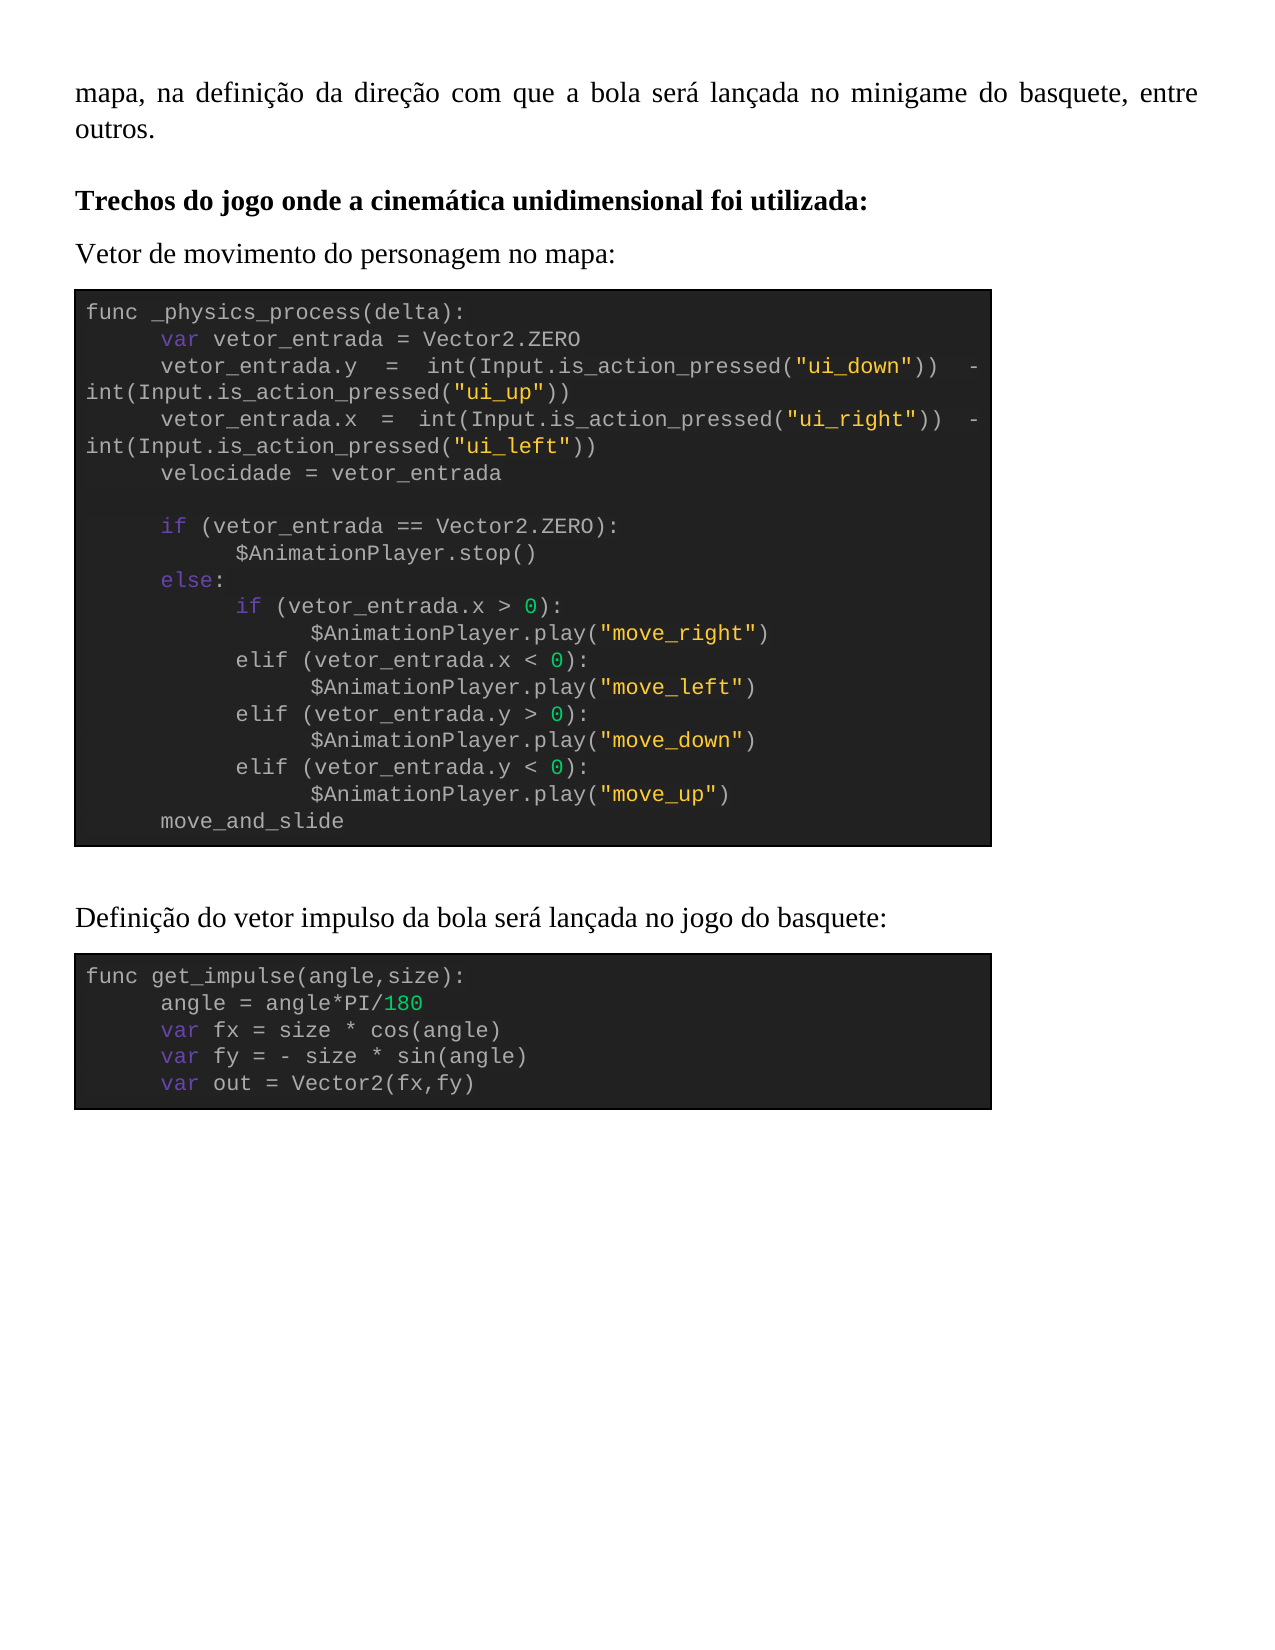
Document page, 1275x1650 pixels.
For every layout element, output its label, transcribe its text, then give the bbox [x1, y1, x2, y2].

text Trechos do jogo onde a cinemática unidimensional foi utilizada: [75, 183, 1200, 217]
table_header func get_impulse(angle,size): angle = angle*PI/180 var fx = size * cos(angle) var fy = - size * sin(angle) var out = Vector2(fx,fy) [76, 955, 990, 1108]
text mapa, na definição da direção com que a bola será lançada no minigame do basquete, entre outros. [75, 75, 1200, 145]
text Definição do vetor impulso da bola será lançada no jogo do basquete: [75, 900, 1200, 933]
table_header func _physics_process(delta): var vetor_entrada = Vector2.ZERO vetor_entrada.y = int(Input.is_action_pressed("ui_down")) - int(Input.is_action_pressed("ui_up")) vetor_entrada.x = int(Input.is_action_pressed("ui_right")) - int(Input.is_action_pressed("ui_left")) velocidade = vetor_entrada if (vetor_entrada == Vector2.ZERO): $AnimationPlayer.stop() else: if (vetor_entrada.x > 0): $AnimationPlayer.play("move_right") elif (vetor_entrada.x < 0): $AnimationPlayer.play("move_left") elif (vetor_entrada.y > 0): $AnimationPlayer.play("move_down") elif (vetor_entrada.y < 0): $AnimationPlayer.play("move_up") move_and_slide [76, 291, 990, 845]
text Vetor de movimento do personagem no mapa: [75, 236, 1200, 269]
